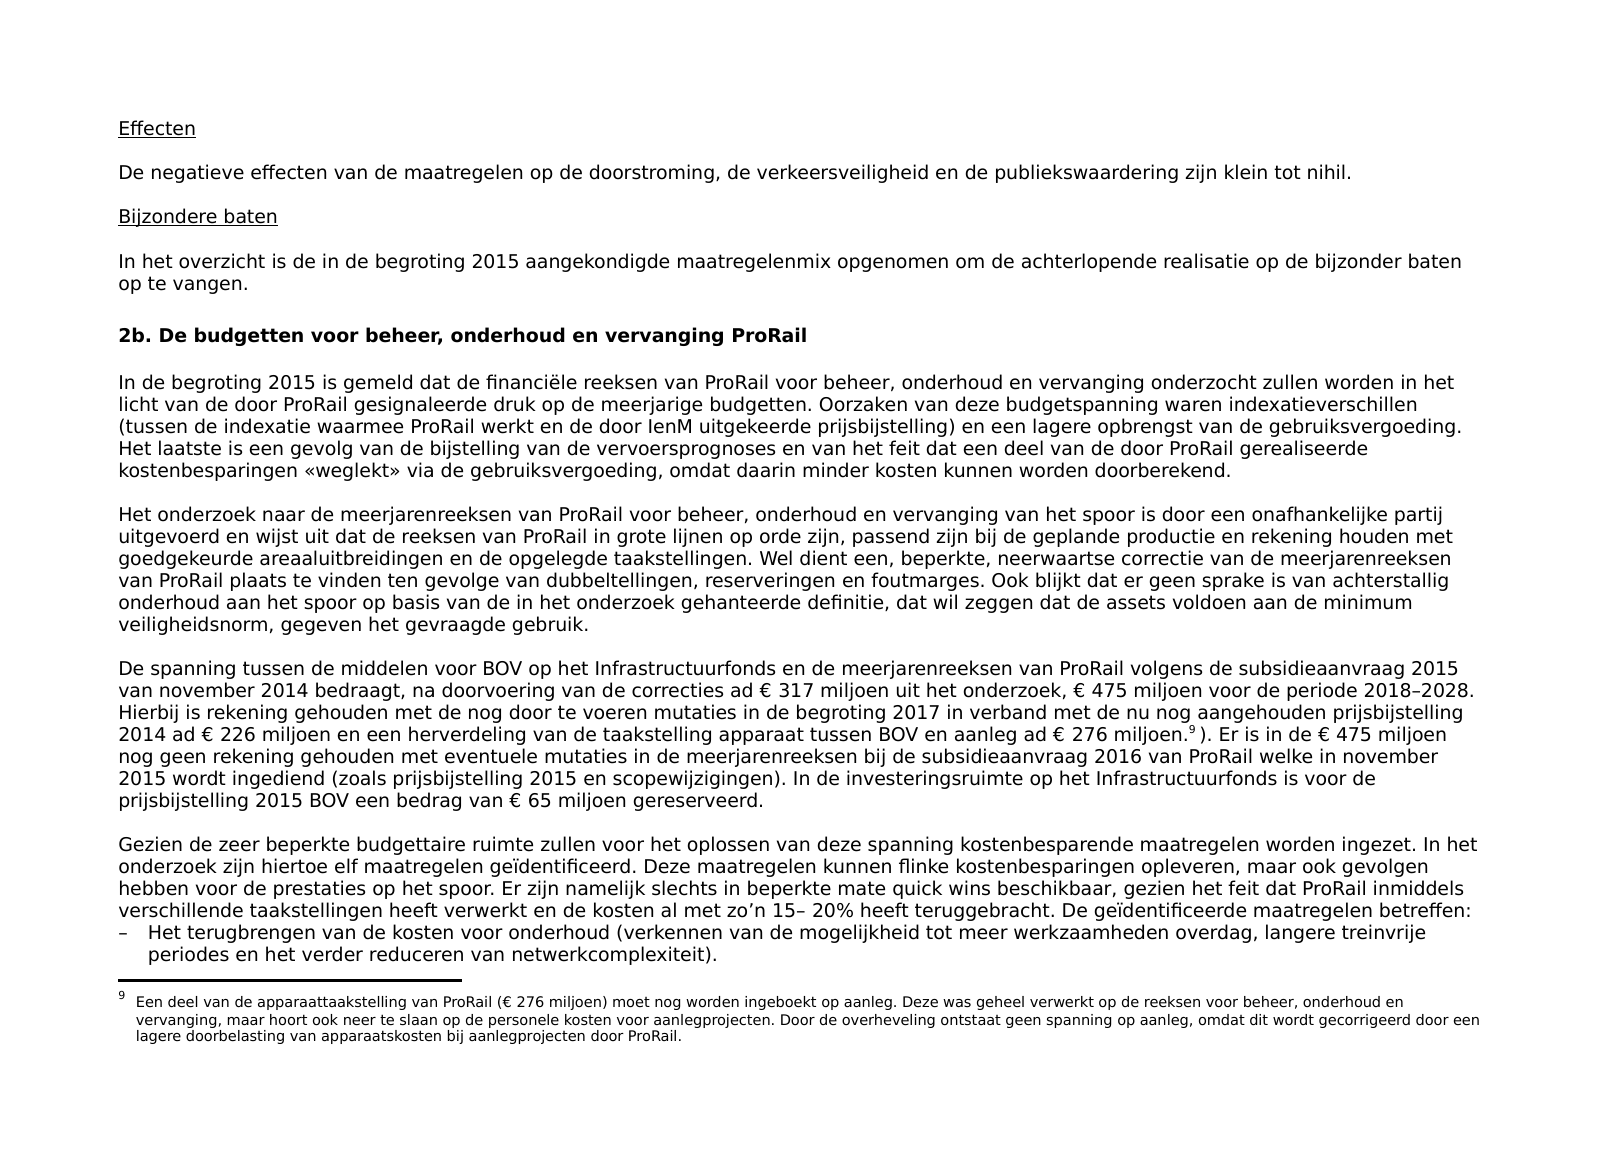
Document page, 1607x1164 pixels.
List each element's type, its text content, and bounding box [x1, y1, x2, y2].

text In de begroting 2015 is gemeld dat de financiële reeksen van ProRail voor beheer, onderhoud en vervanging onderzocht zullen worden in het licht van de door ProRail gesignaleerde druk op de meerjarige budgetten. Oorzaken van deze budgetspanning waren indexatieverschillen (tussen de indexatie waarmee ProRail werkt en de door IenM uitgekeerde prijsbijstelling) en een lagere opbrengst van de gebruiksvergoeding. Het laatste is een gevolg van de bijstelling van de vervoersprognoses en van het feit dat een deel van de door ProRail gerealiseerde kostenbesparingen «weglekt» via de gebruiksvergoeding, omdat daarin minder kosten kunnen worden doorberekend. [118, 372, 1488, 481]
subtitle 2b. De budgetten voor beheer, onderhoud en vervanging ProRail [118, 324, 1488, 347]
text De spanning tussen de middelen voor BOV op het Infrastructuurfonds en de meerjarenreeksen van ProRail volgens de subsidieaanvraag 2015 van november 2014 bedraagt, na doorvoering van de correcties ad € 317 miljoen uit het onderzoek, € 475 miljoen voor de periode 2018–2028. Hierbij is rekening gehouden met de nog door te voeren mutaties in de begroting 2017 in verband met de nu nog aangehouden prijsbijstelling 2014 ad € 226 miljoen en een herverdeling van de taakstelling apparaat tussen BOV en aanleg ad € 276 miljoen.). Er is in de € 475 miljoen nog geen rekening gehouden met eventuele mutaties in de meerjarenreeksen bij de subsidieaanvraag 2016 van ProRail welke in november 2015 wordt ingediend (zoals prijsbijstelling 2015 en scopewijzigingen). In de investeringsruimte op het Infrastructuurfonds is voor de prijsbijstelling 2015 BOV een bedrag van € 65 miljoen gereserveerd. [118, 658, 1488, 812]
text Het onderzoek naar de meerjarenreeksen van ProRail voor beheer, onderhoud en vervanging van het spoor is door een onafhankelijke partij uitgevoerd en wijst uit dat de reeksen van ProRail in grote lijnen op orde zijn, passend zijn bij de geplande productie en rekening houden met goedgekeurde areaaluitbreidingen en de opgelegde taakstellingen. Wel dient een, beperkte, neerwaartse correctie van de meerjarenreeksen van ProRail plaats te vinden ten gevolge van dubbeltellingen, reserveringen en foutmarges. Ook blijkt dat er geen sprake is van achterstallig onderhoud aan het spoor op basis van de in het onderzoek gehanteerde definitie, dat wil zeggen dat de assets voldoen aan de minimum veiligheidsnorm, gegeven het gevraagde gebruik. [118, 504, 1488, 636]
text – Het terugbrengen van de kosten voor onderhoud (verkennen van de mogelijkheid tot meer werkzaamheden overdag, langere treinvrije periodes en het verder reduceren van netwerkcomplexiteit). [118, 922, 1488, 966]
text Een deel van de apparaattaakstelling van ProRail (€ 276 miljoen) moet nog worden ingeboekt op aanleg. Deze was geheel verwerkt op de reeksen voor beheer, onderhoud en vervanging, maar hoort ook neer te slaan op de personele kosten voor aanlegprojecten. Door de overheveling ontstaat geen spanning op aanleg, omdat dit wordt gecorrigeerd door een lagere doorbelasting van apparaatskosten bij aanlegprojecten door ProRail. [118, 989, 1488, 1045]
text De negatieve effecten van de maatregelen op de doorstroming, de verkeersveiligheid en de publiekswaardering zijn klein tot nihil. [118, 162, 1488, 184]
subtitle Bijzondere baten [118, 206, 1488, 228]
text In het overzicht is de in de begroting 2015 aangekondigde maatregelenmix opgenomen om de achterlopende realisatie op de bijzonder baten op te vangen. [118, 251, 1488, 294]
text Gezien de zeer beperkte budgettaire ruimte zullen voor het oplossen van deze spanning kostenbesparende maatregelen worden ingezet. In het onderzoek zijn hiertoe elf maatregelen geïdentificeerd. Deze maatregelen kunnen flinke kostenbesparingen opleveren, maar ook gevolgen hebben voor de prestaties op het spoor. Er zijn namelijk slechts in beperkte mate quick wins beschikbaar, gezien het feit dat ProRail inmiddels verschillende taakstellingen heeft verwerkt en de kosten al met zo’n 15– 20% heeft teruggebracht. De geïdentificeerde maatregelen betreffen: [118, 834, 1488, 922]
subtitle Effecten [118, 118, 1488, 140]
